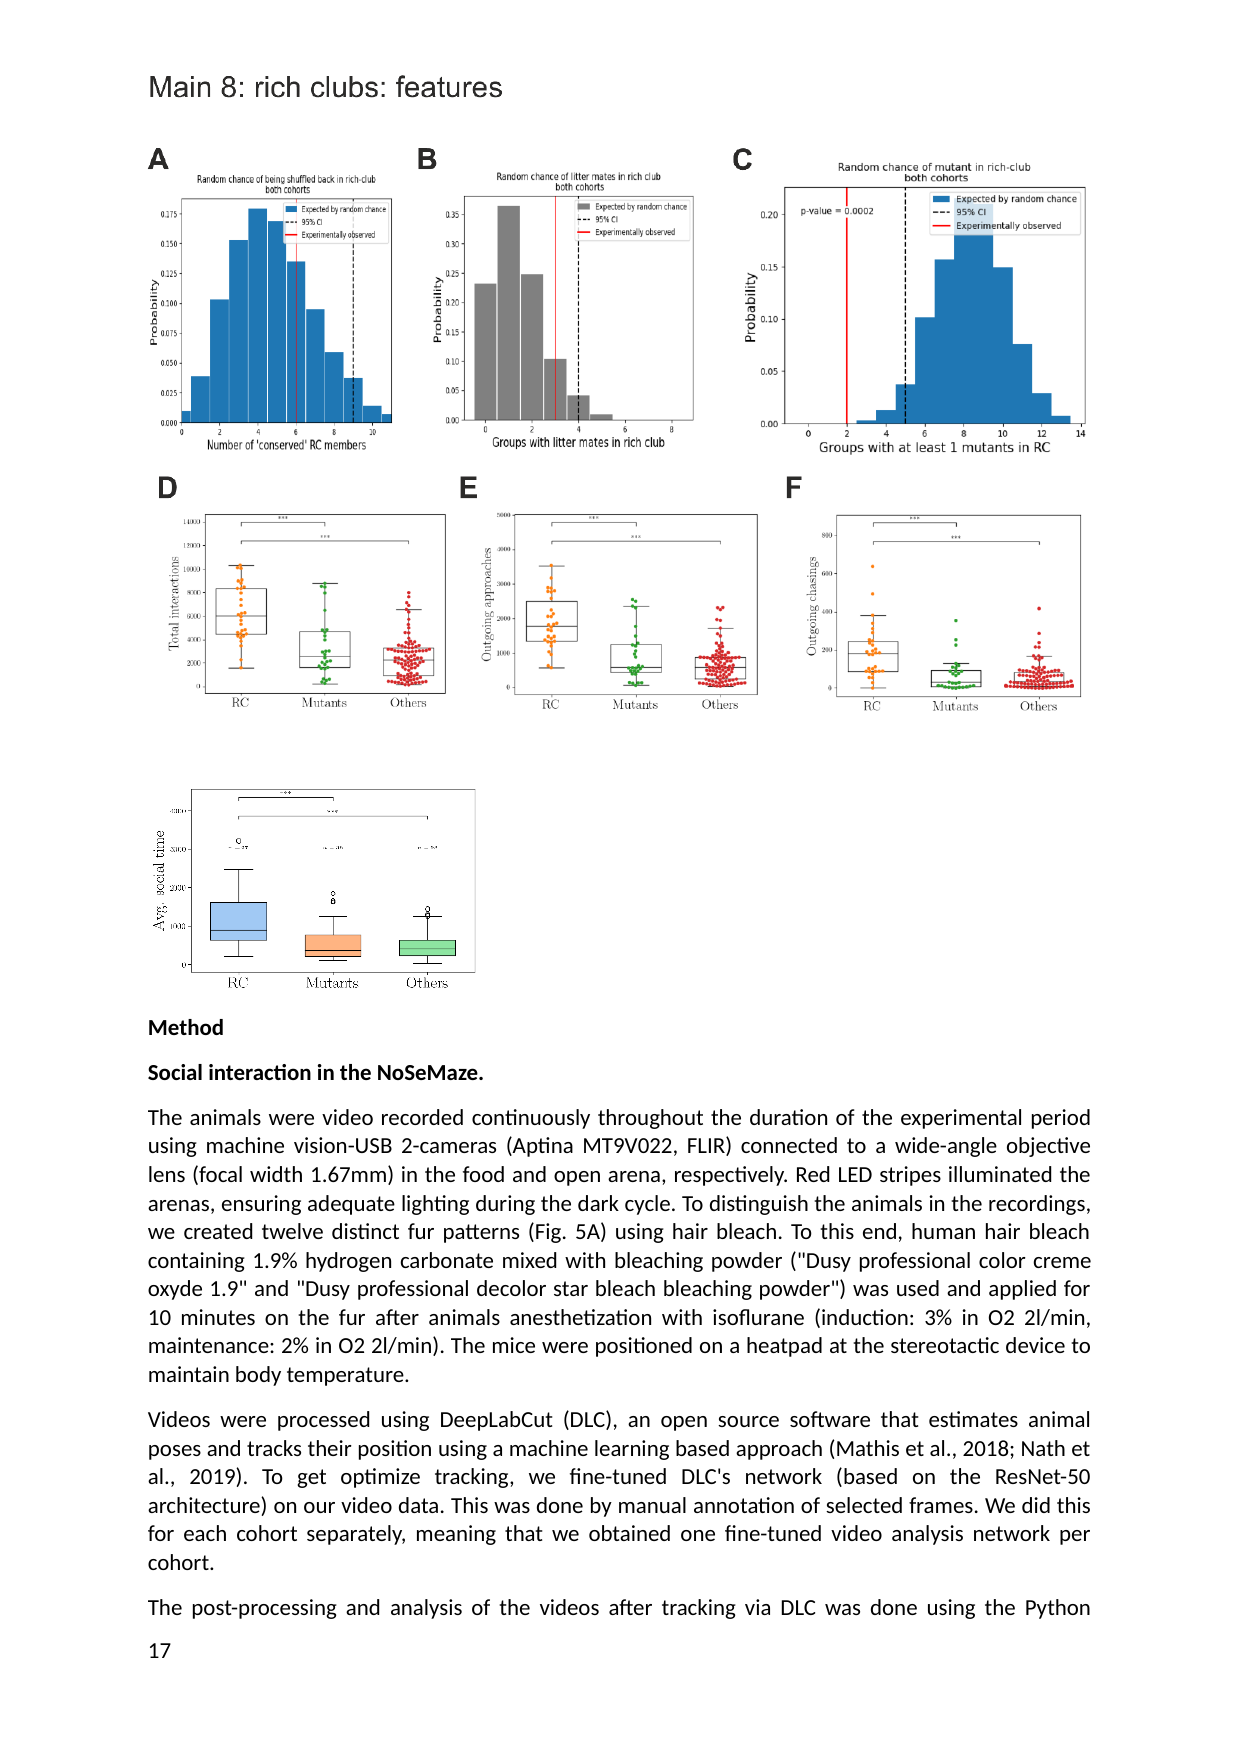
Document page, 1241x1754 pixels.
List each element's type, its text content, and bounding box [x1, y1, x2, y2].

list The post-processing and analysis of the videos after tracking via DLC was done using the Python [148, 1593, 1093, 1621]
list Videos were processed using DeepLabCut (DLC), an open source software that estimates animal poses and tracks their position using a machine learning based approach (Mathis et al., 2018; Nath et al., 2019). To get optimize tracking, we fine-tuned DLC's network (based on the ResNet-50 architecture) on our video data. This was done by manual annotation of selected frames. We did this for each cohort separately, meaning that we obtained one fine-tuned video analysis network per cohort. [148, 1405, 1093, 1576]
list The animals were video recorded continuously throughout the duration of the experimental period using machine vision-USB 2-cameras (Aptina MT9V022, FLIR) connected to a wide-angle objective lens (focal width 1.67mm) in the food and open arena, respectively. Red LED stripes illuminated the arenas, ensuring adequate lighting during the dark cycle. To distinguish the animals in the recordings, we created twelve distinct fur patterns (Fig. 5A) using hair bleach. To this end, human hair bleach containing 1.9% hydrogen carbonate mixed with bleaching powder ("Dusy professional color creme oxyde 1.9" and "Dusy professional decolor star bleach bleaching powder") was used and applied for 10 minutes on the fur after animals anesthetization with isoflurane (induction: 3% in O2 2l/min, maintenance: 2% in O2 2l/min). The mice were positioned on a heatpad at the stereotactic device to maintain body temperature. [148, 1103, 1093, 1388]
list Social interaction in the NoSeMaze. [148, 1058, 1093, 1086]
text Method [148, 1013, 1093, 1041]
